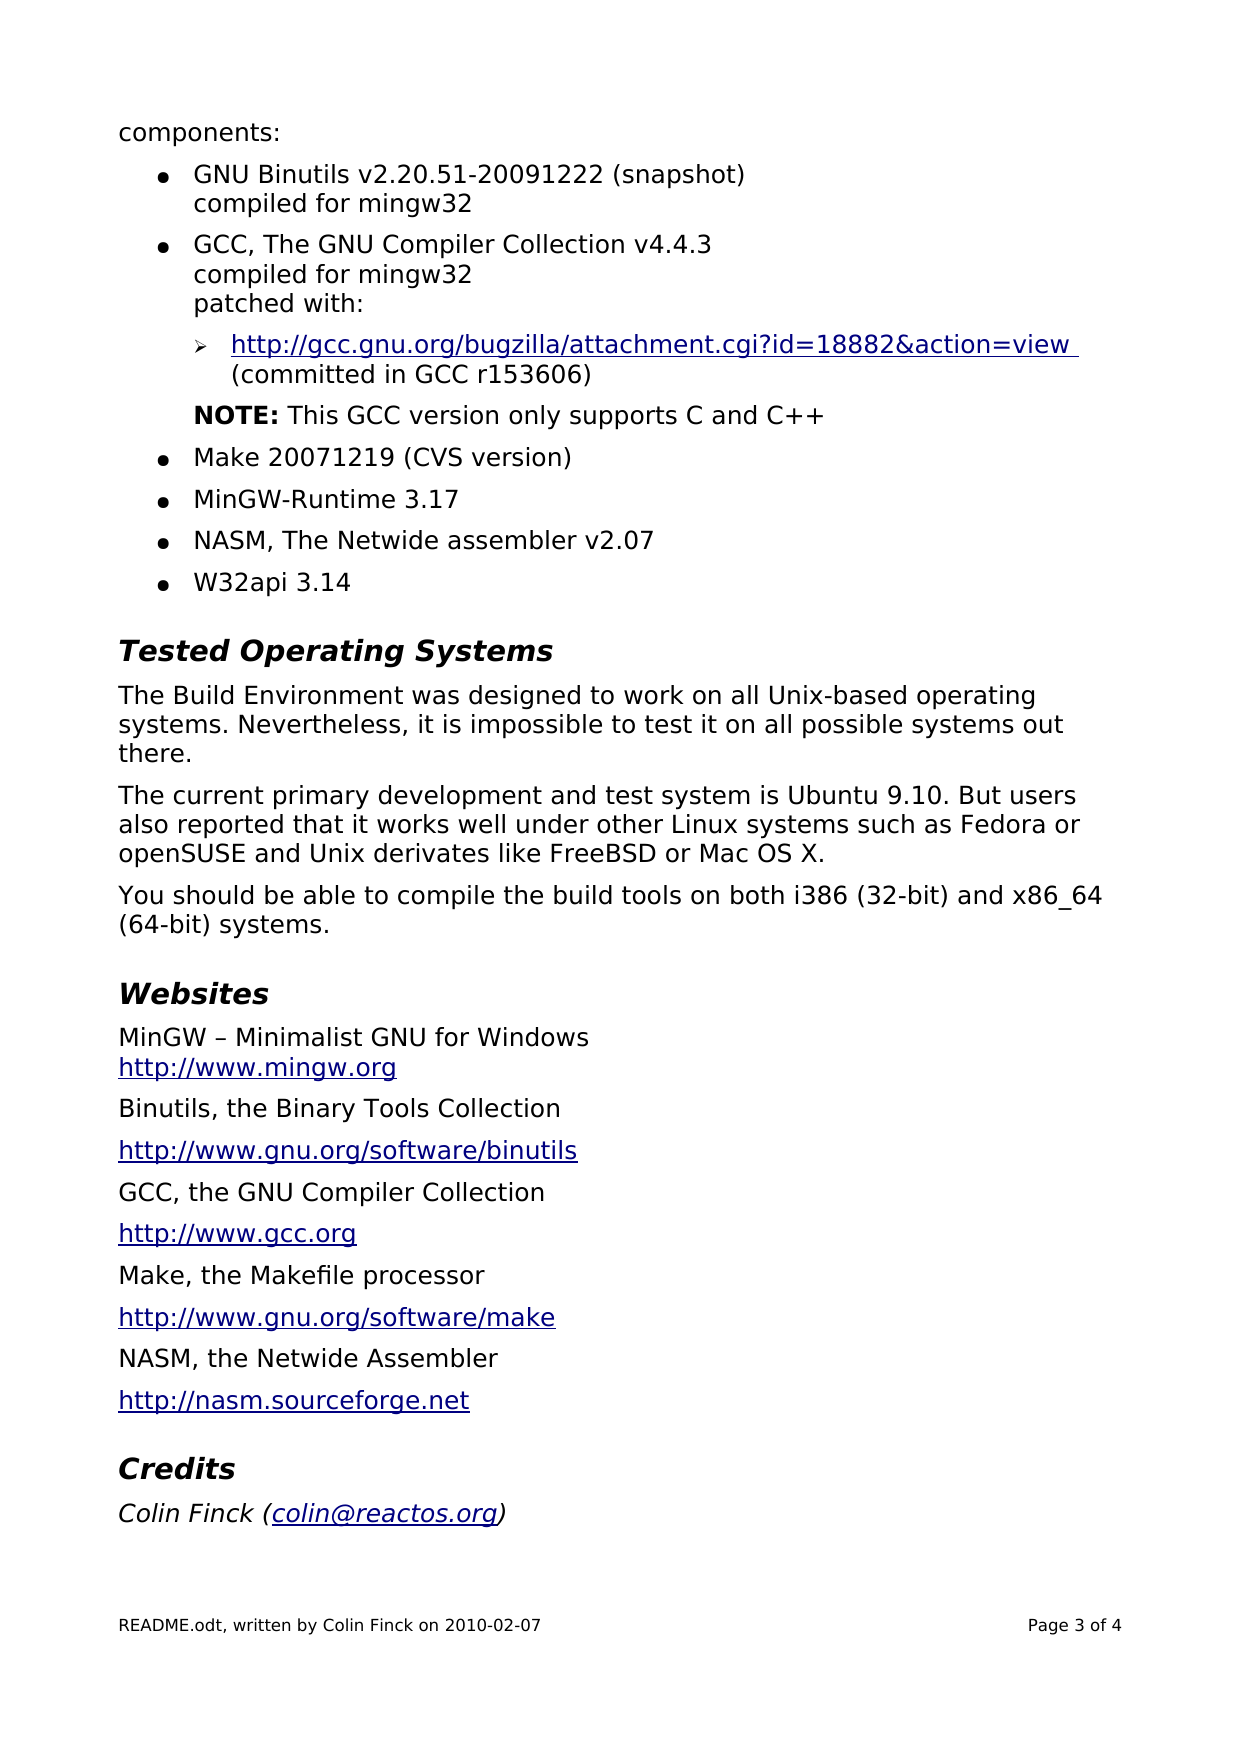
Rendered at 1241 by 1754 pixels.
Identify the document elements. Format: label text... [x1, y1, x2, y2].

text http://www.gnu.org/software/binutils [118, 1136, 1122, 1165]
text The Build Environment was designed to work on all Unix-based operating systems. Nevertheless, it is impossible to test it on all possible systems out there. [118, 681, 1122, 769]
text You should be able to compile the build tools on both i386 (32-bit) and x86_64 (64-bit) systems. [118, 881, 1122, 939]
text NASM, the Netwide Assembler [118, 1344, 1122, 1373]
list GNU Binutils v2.20.51-20091222 (snapshot) compiled for mingw32 [156, 160, 1122, 218]
list NOTE: This GCC version only supports C and C++ [156, 401, 1122, 431]
list GCC, The GNU Compiler Collection v4.4.3 compiled for mingw32 patched with: [156, 231, 1122, 318]
list Make 20071219 (CVS version) [156, 443, 1122, 472]
list NASM, The Netwide assembler v2.07 [156, 526, 1122, 556]
text GCC, the GNU Compiler Collection [118, 1178, 1122, 1207]
subtitle Websites [118, 977, 1122, 1011]
text Colin Finck (colin@reactos.org) [118, 1499, 1122, 1528]
list MinGW-Runtime 3.17 [156, 485, 1122, 514]
list http://gcc.gnu.org/bugzilla/attachment.cgi?id=18882&action=view (committed in GCC r153606) [193, 331, 1122, 389]
text Binutils, the Binary Tools Collection [118, 1094, 1122, 1123]
text http://nasm.sourceforge.net [118, 1386, 1122, 1415]
text http://www.gnu.org/software/make [118, 1303, 1122, 1332]
text Make, the Makefile processor [118, 1261, 1122, 1290]
subtitle Tested Operating Systems [118, 635, 1122, 669]
subtitle Credits [118, 1453, 1122, 1487]
text The current primary development and test system is Ubuntu 9.10. But users also reported that it works well under other Linux systems such as Fedora or openSUSE and Unix derivates like FreeBSD or Mac OS X. [118, 781, 1122, 869]
text MinGW – Minimalist GNU for Windows http://www.mingw.org [118, 1023, 1122, 1082]
text http://www.gcc.org [118, 1219, 1122, 1248]
text components: [118, 118, 1122, 147]
list W32api 3.14 [156, 568, 1122, 597]
